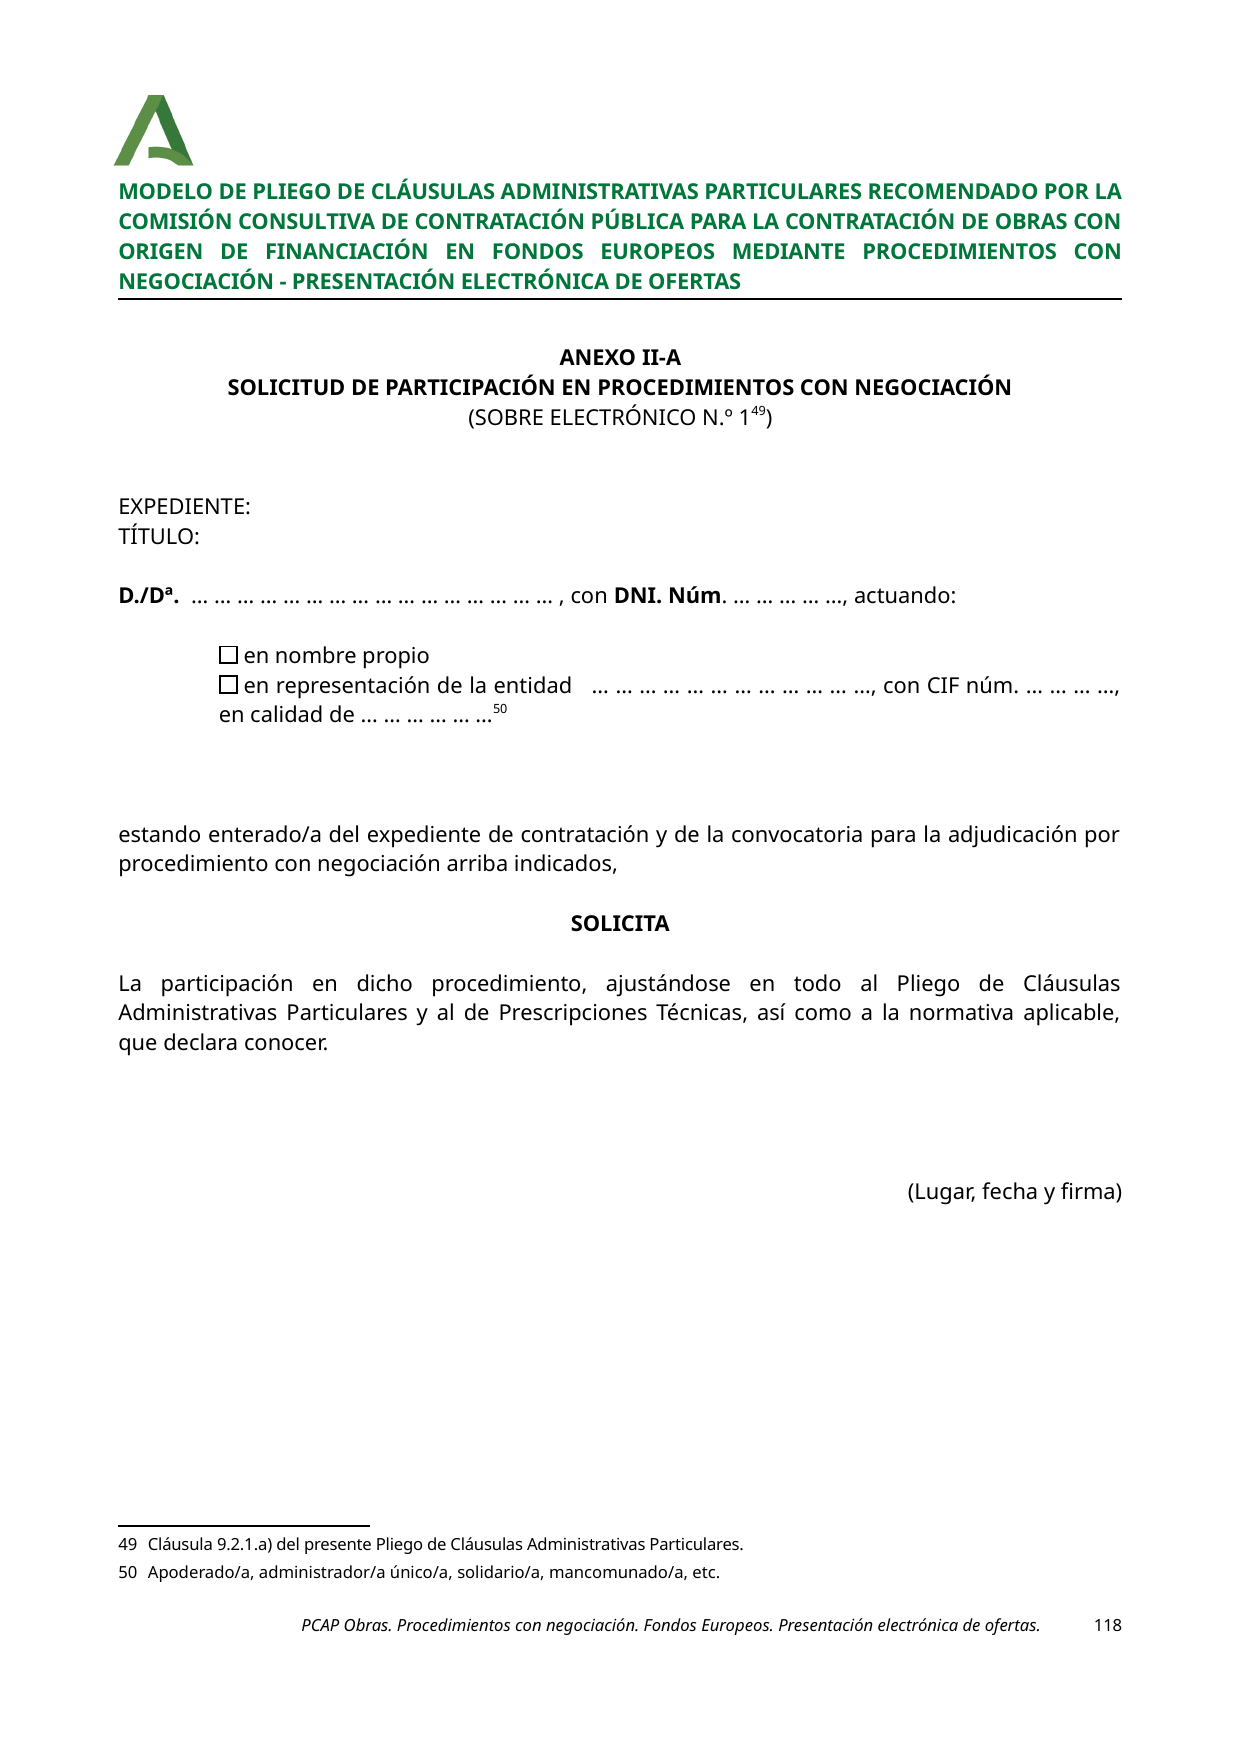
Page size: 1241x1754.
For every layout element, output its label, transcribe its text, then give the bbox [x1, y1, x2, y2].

text EXPEDIENTE: [118, 491, 1122, 521]
picture [109, 90, 198, 170]
text en nombre propio [218, 640, 1122, 670]
text La participación en dicho procedimiento, ajustándose en todo al Pliego de Cláusulas Administrativas Particulares y al de Prescripciones Técnicas, así como a la normativa aplicable, que declara conocer. [118, 968, 1122, 1057]
text (SOBRE ELECTRÓNICO N.º 1) [118, 402, 1122, 431]
text SOLICITUD DE PARTICIPACIÓN EN PROCEDIMIENTOS CON NEGOCIACIÓN [118, 372, 1122, 402]
text en representación de la entidad … … … … … … … … … … … …, con CIF núm. … … … …, en calidad de … … … … … … [218, 670, 1122, 729]
text MODELO DE PLIEGO DE CLÁUSULAS ADMINISTRATIVAS PARTICULARES RECOMENDADO POR LA COMISIÓN CONSULTIVA DE CONTRATACIÓN PÚBLICA PARA LA CONTRATACIÓN DE OBRAS CON ORIGEN DE FINANCIACIÓN EN FONDOS EUROPEOS MEDIANTE PROCEDIMIENTOS CON NEGOCIACIÓN - PRESENTACIÓN ELECTRÓNICA DE OFERTAS [118, 176, 1122, 298]
text estando enterado/a del expediente de contratación y de la convocatoria para la adjudicación por procedimiento con negociación arriba indicados, [118, 819, 1122, 878]
text Cláusula 9.2.1.a) del presente Pliego de Cláusulas Administrativas Particulares. [118, 1532, 1122, 1555]
text SOLICITA [118, 908, 1122, 938]
text D./Dª. … … … … … … … … … … … … … … … … , con DNI. Núm. … … … … …, actuando: [118, 580, 1122, 610]
text ANEXO II-A [118, 342, 1122, 372]
text TÍTULO: [118, 521, 1122, 551]
text (Lugar, fecha y firma) [118, 1176, 1122, 1206]
text Apoderado/a, administrador/a único/a, solidario/a, mancomunado/a, etc. [118, 1561, 1122, 1584]
